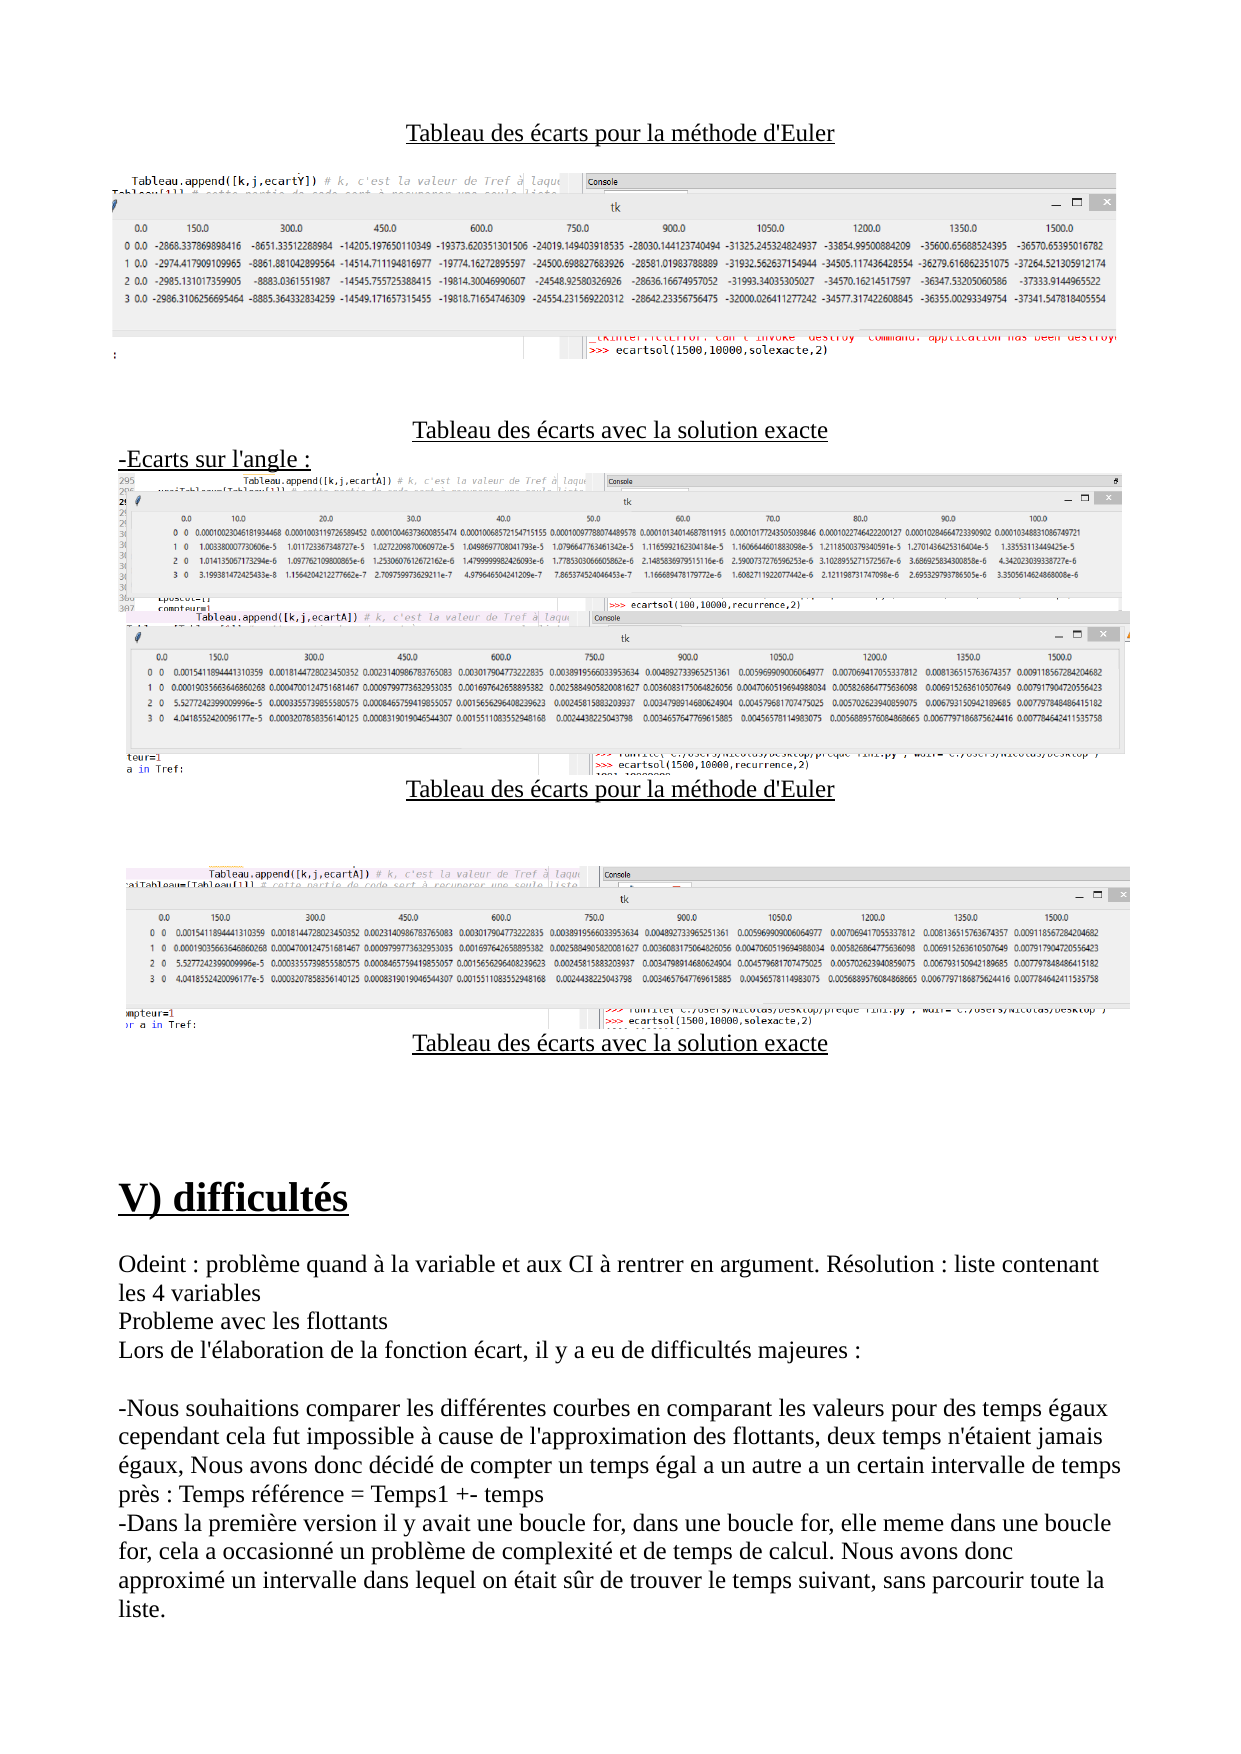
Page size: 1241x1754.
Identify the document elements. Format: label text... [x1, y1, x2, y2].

text -Dans la première version il y avait une boucle for, dans une boucle for, elle meme dans une boucle for, cela a occasionné un problème de complexité et de temps de calcul. Nous avons donc approximé un intervalle dans lequel on était sûr de trouver le temps suivant, sans parcourir toute la liste. [118, 1508, 1122, 1623]
text Odeint : problème quand à la variable et aux CI à rentrer en argument. Résolution : liste contenant les 4 variables [118, 1249, 1122, 1306]
text Tableau des écarts avec la solution exacte [118, 1029, 1122, 1057]
text Lors de l'élaboration de la fonction écart, il y a eu de difficultés majeures : [118, 1335, 1122, 1364]
picture [126, 866, 1130, 1029]
text cependant cela fut impossible à cause de l'approximation des flottants, deux temps n'étaient jamais égaux, Nous avons donc décidé de compter un temps égal a un autre a un certain intervalle de temps près : Temps référence = Temps1 +- temps [118, 1421, 1122, 1508]
text Tableau des écarts pour la méthode d'Euler [118, 118, 1122, 147]
text Tableau des écarts pour la méthode d'Euler [118, 612, 1122, 803]
picture [112, 173, 1117, 359]
picture [118, 473, 1130, 775]
text -Ecarts sur l'angle : [118, 444, 1122, 473]
text Probleme avec les flottants [118, 1306, 1122, 1335]
text V) difficultés [118, 1172, 1122, 1220]
text -Nous souhaitions comparer les différentes courbes en comparant les valeurs pour des temps égaux [118, 1393, 1122, 1421]
text Tableau des écarts avec la solution exacte [118, 416, 1122, 444]
